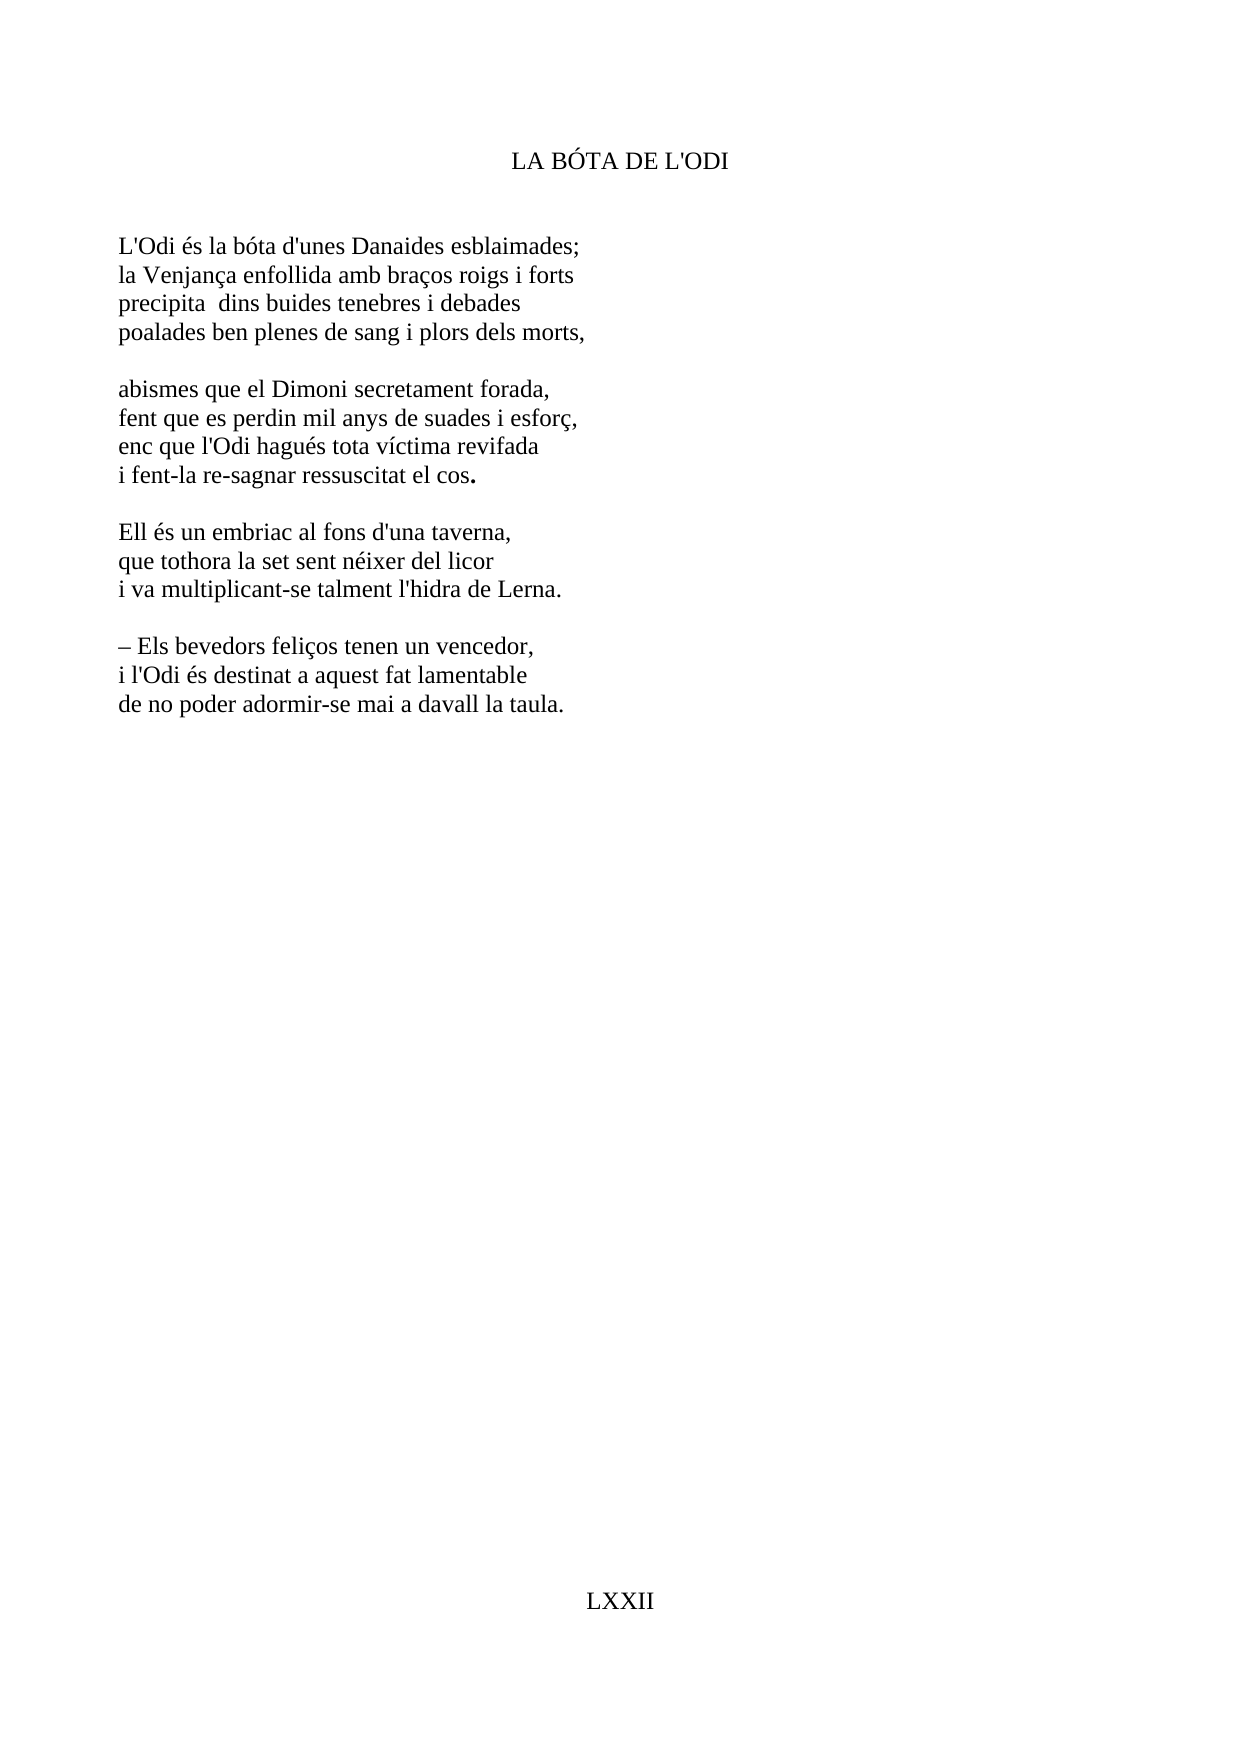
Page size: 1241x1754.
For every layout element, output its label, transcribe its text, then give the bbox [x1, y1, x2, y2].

text precipita dins buides tenebres i debades [118, 288, 1122, 317]
text i fent-la re-sagnar ressuscitat el cos. [118, 460, 1122, 489]
text la Venjança enfollida amb braços roigs i forts [118, 260, 1122, 288]
text enc que l'Odi hagués tota víctima revifada [118, 431, 1122, 460]
text L'Odi és la bóta d'unes Danaides esblaimades; [118, 231, 1122, 260]
text que tothora la set sent néixer del licor [118, 546, 1122, 574]
text i l'Odi és destinat a aquest fat lamentable [118, 660, 1122, 689]
text Ell és un embriac al fons d'una taverna, [118, 517, 1122, 546]
text abismes que el Dimoni secretament forada, [118, 374, 1122, 403]
text fent que es perdin mil anys de suades i esforç, [118, 403, 1122, 431]
text – Els bevedors feliços tenen un vencedor, [118, 631, 1122, 660]
text i va multiplicant-se talment l'hidra de Lerna. [118, 574, 1122, 603]
text poalades ben plenes de sang i plors dels morts, [118, 317, 1122, 346]
text LA BÓTA DE L'ODI [118, 146, 1122, 175]
text LXXII [118, 1586, 1122, 1615]
text de no poder adormir-se mai a davall la taula. [118, 689, 1122, 717]
